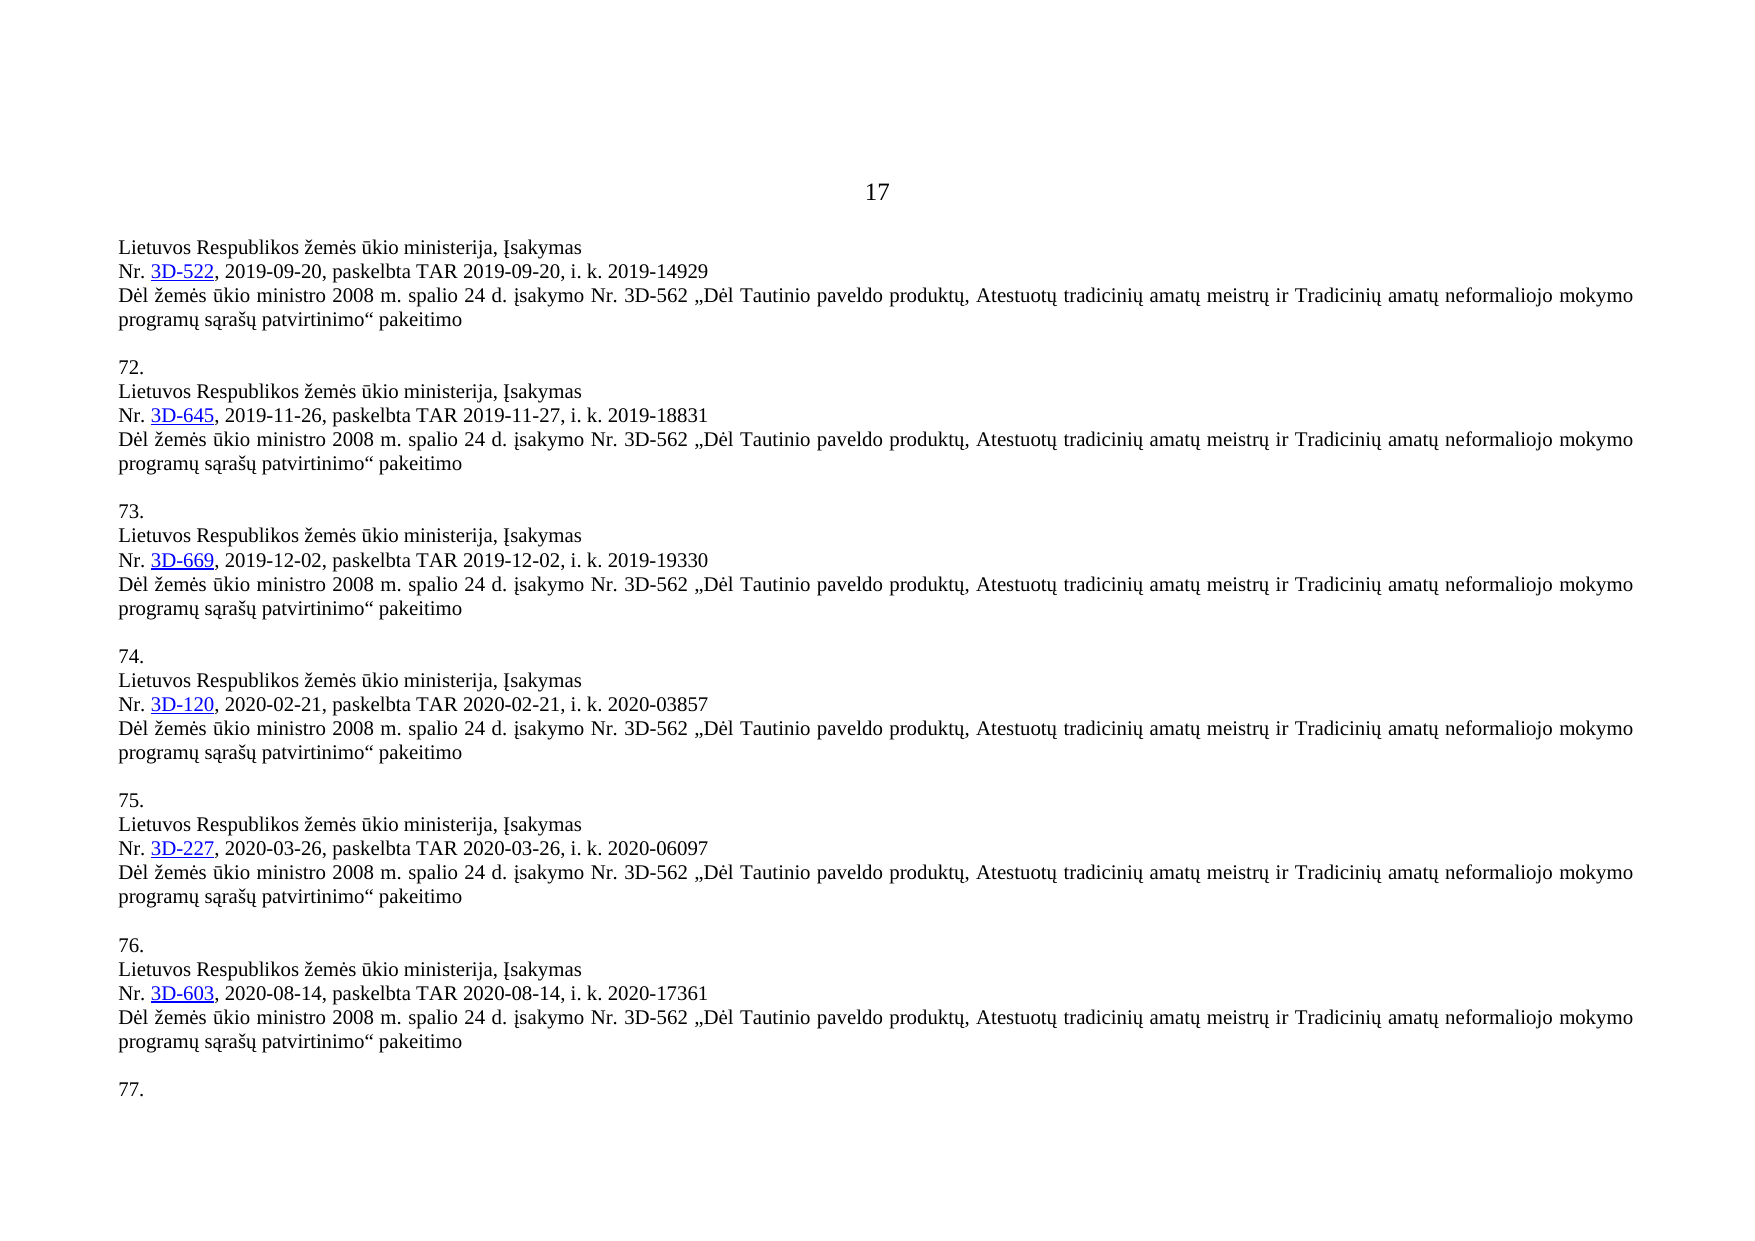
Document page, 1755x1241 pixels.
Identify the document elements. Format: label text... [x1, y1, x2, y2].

text Lietuvos Respublikos žemės ūkio ministerija, Įsakymas [118, 957, 1636, 981]
text 74. [118, 644, 1636, 668]
text Dėl žemės ūkio ministro 2008 m. spalio 24 d. įsakymo Nr. 3D-562 „Dėl Tautinio paveldo produktų, Atestuotų tradicinių amatų meistrų ir Tradicinių amatų neformaliojo mokymo programų sąrašų patvirtinimo“ pakeitimo [118, 716, 1636, 764]
text Dėl žemės ūkio ministro 2008 m. spalio 24 d. įsakymo Nr. 3D-562 „Dėl Tautinio paveldo produktų, Atestuotų tradicinių amatų meistrų ir Tradicinių amatų neformaliojo mokymo programų sąrašų patvirtinimo“ pakeitimo [118, 572, 1636, 620]
text Lietuvos Respublikos žemės ūkio ministerija, Įsakymas [118, 812, 1636, 836]
text 72. [118, 355, 1636, 379]
text Dėl žemės ūkio ministro 2008 m. spalio 24 d. įsakymo Nr. 3D-562 „Dėl Tautinio paveldo produktų, Atestuotų tradicinių amatų meistrų ir Tradicinių amatų neformaliojo mokymo programų sąrašų patvirtinimo“ pakeitimo [118, 860, 1636, 908]
text Lietuvos Respublikos žemės ūkio ministerija, Įsakymas [118, 668, 1636, 692]
text Nr. 3D-227, 2020-03-26, paskelbta TAR 2020-03-26, i. k. 2020-06097 [118, 836, 1636, 860]
text Lietuvos Respublikos žemės ūkio ministerija, Įsakymas [118, 379, 1636, 403]
text Nr. 3D-603, 2020-08-14, paskelbta TAR 2020-08-14, i. k. 2020-17361 [118, 981, 1636, 1005]
text Dėl žemės ūkio ministro 2008 m. spalio 24 d. įsakymo Nr. 3D-562 „Dėl Tautinio paveldo produktų, Atestuotų tradicinių amatų meistrų ir Tradicinių amatų neformaliojo mokymo programų sąrašų patvirtinimo“ pakeitimo [118, 1005, 1636, 1053]
text 77. [118, 1077, 1636, 1101]
text Nr. 3D-669, 2019-12-02, paskelbta TAR 2019-12-02, i. k. 2019-19330 [118, 547, 1636, 572]
text 76. [118, 932, 1636, 957]
text Lietuvos Respublikos žemės ūkio ministerija, Įsakymas [118, 235, 1636, 259]
text Nr. 3D-120, 2020-02-21, paskelbta TAR 2020-02-21, i. k. 2020-03857 [118, 692, 1636, 716]
text 73. [118, 499, 1636, 523]
text Nr. 3D-645, 2019-11-26, paskelbta TAR 2019-11-27, i. k. 2019-18831 [118, 403, 1636, 427]
text Dėl žemės ūkio ministro 2008 m. spalio 24 d. įsakymo Nr. 3D-562 „Dėl Tautinio paveldo produktų, Atestuotų tradicinių amatų meistrų ir Tradicinių amatų neformaliojo mokymo programų sąrašų patvirtinimo“ pakeitimo [118, 427, 1636, 475]
text Lietuvos Respublikos žemės ūkio ministerija, Įsakymas [118, 523, 1636, 547]
text 75. [118, 788, 1636, 812]
text Nr. 3D-522, 2019-09-20, paskelbta TAR 2019-09-20, i. k. 2019-14929 [118, 259, 1636, 283]
text Dėl žemės ūkio ministro 2008 m. spalio 24 d. įsakymo Nr. 3D-562 „Dėl Tautinio paveldo produktų, Atestuotų tradicinių amatų meistrų ir Tradicinių amatų neformaliojo mokymo programų sąrašų patvirtinimo“ pakeitimo [118, 283, 1636, 331]
